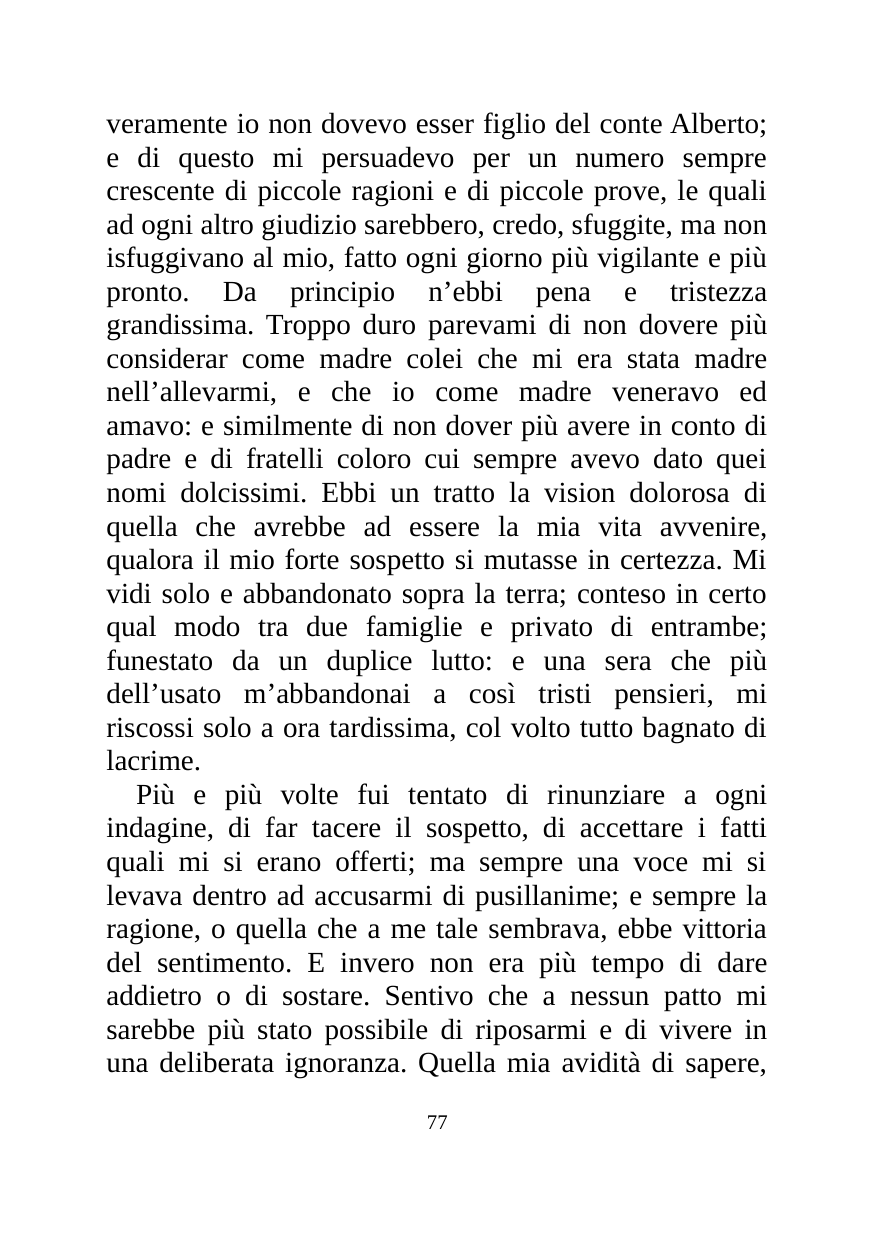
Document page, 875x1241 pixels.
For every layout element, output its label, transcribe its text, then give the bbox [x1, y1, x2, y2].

text veramente io non dovevo esser figlio del conte Alberto; e di questo mi persuadevo per un numero sempre crescente di piccole ragioni e di piccole prove, le quali ad ogni altro giudizio sarebbero, credo, sfuggite, ma non isfuggivano al mio, fatto ogni giorno più vigilante e più pronto. Da principio n’ebbi pena e tristezza grandissima. Troppo duro parevami di non dovere più considerar come madre colei che mi era stata madre nell’allevarmi, e che io come madre veneravo ed amavo: e similmente di non dover più avere in conto di padre e di fratelli coloro cui sempre avevo dato quei nomi dolcissimi. Ebbi un tratto la vision dolorosa di quella che avrebbe ad essere la mia vita avvenire, qualora il mio forte sospetto si mutasse in certezza. Mi vidi solo e abbandonato sopra la terra; conteso in certo qual modo tra due famiglie e privato di entrambe; funestato da un duplice lutto: e una sera che più dell’usato m’abbandonai a così tristi pensieri, mi riscossi solo a ora tardissima, col volto tutto bagnato di lacrime. [106, 106, 768, 777]
text Più e più volte fui tentato di rinunziare a ogni indagine, di far tacere il sospetto, di accettare i fatti quali mi si erano offerti; ma sempre una voce mi si levava dentro ad accusarmi di pusillanime; e sempre la ragione, o quella che a me tale sembrava, ebbe vittoria del sentimento. E invero non era più tempo di dare addietro o di sostare. Sentivo che a nessun patto mi sarebbe più stato possibile di riposarmi e di vivere in una deliberata ignoranza. Quella mia avidità di sapere, [106, 777, 768, 1079]
